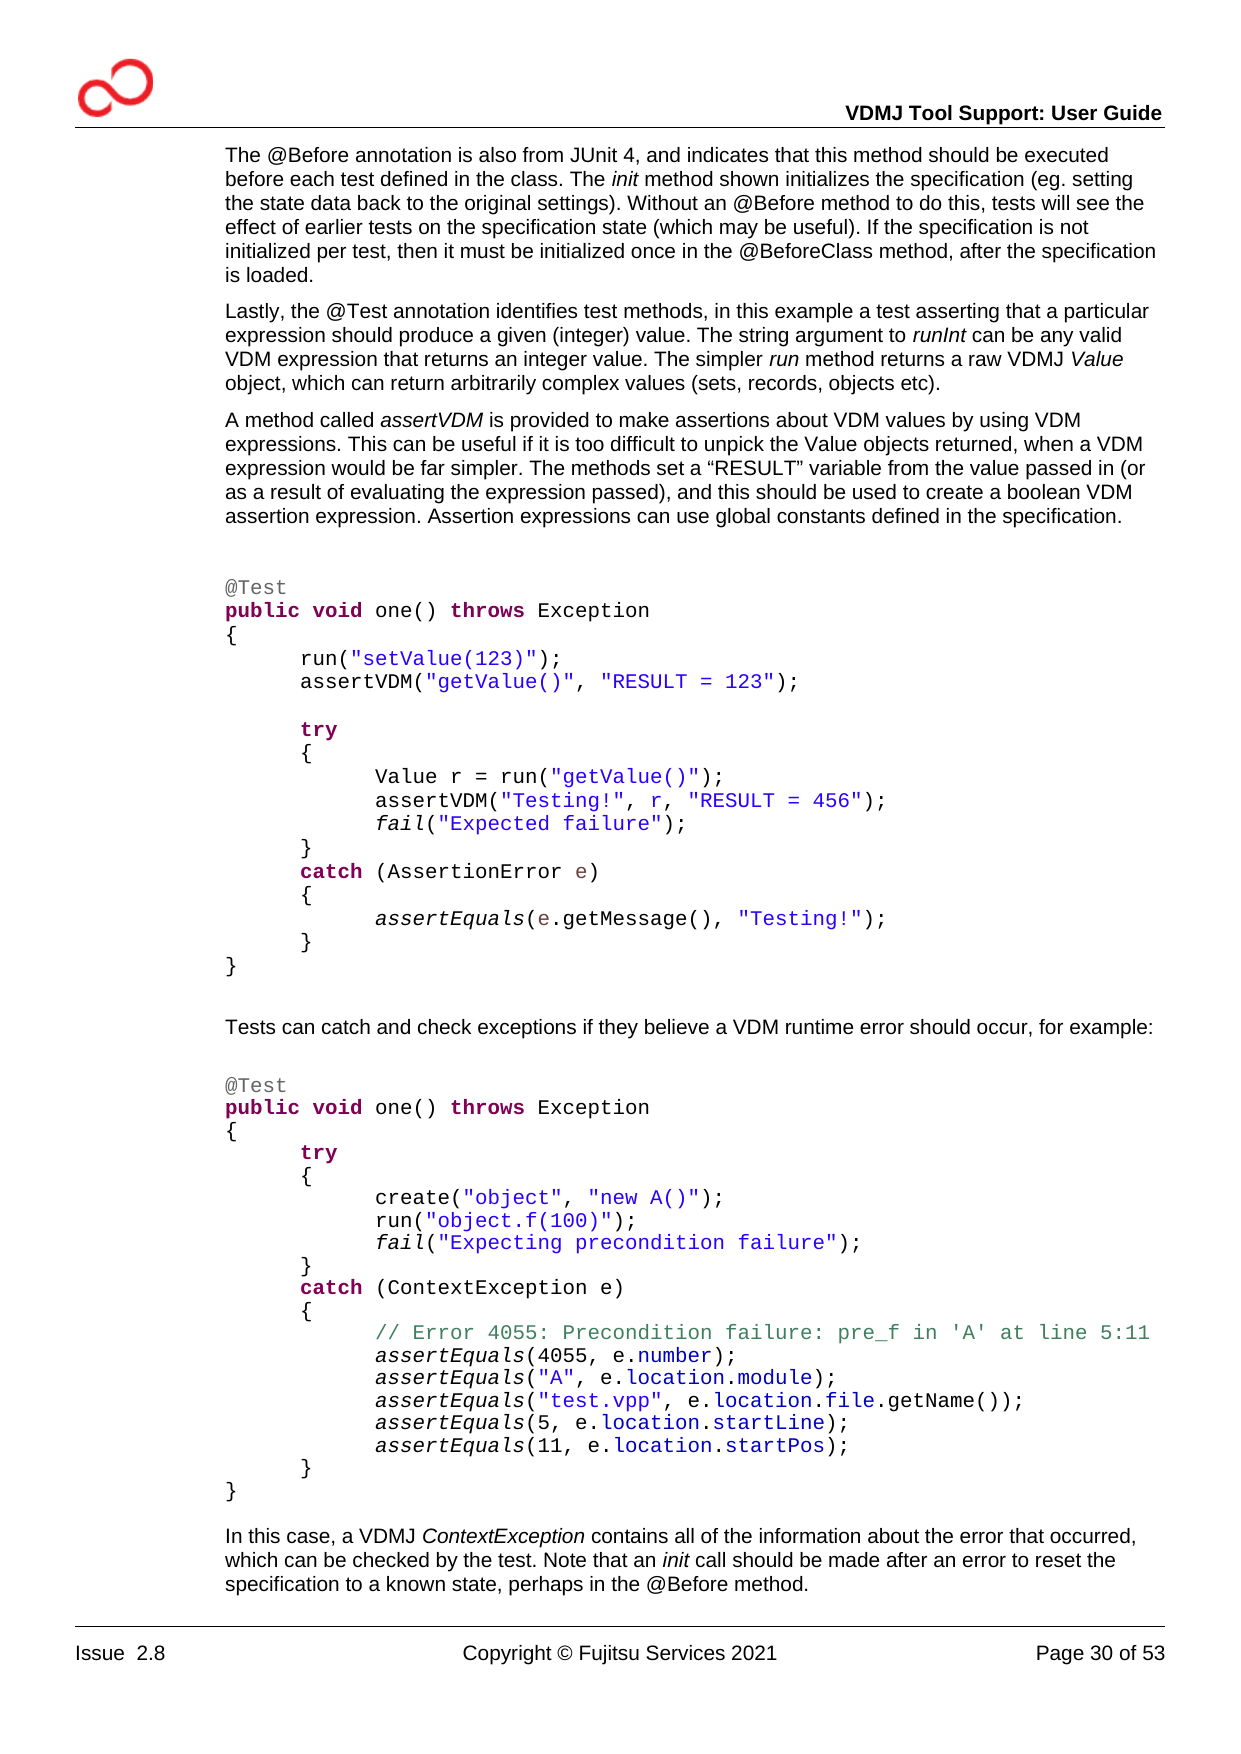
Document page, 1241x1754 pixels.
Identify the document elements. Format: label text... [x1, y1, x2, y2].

text } [150, 932, 1165, 955]
text The @Before annotation is also from JUnit 4, and indicates that this method should be executed before each test defined in the class. The init method shown initializes the specification (eg. setting the state data back to the original settings). Without an @Before method to do this, tests will see the effect of earlier tests on the specification state (which may be useful). If the specification is not initialized per test, then it must be initialized once in the @BeforeClass method, after the specification is loaded. [225, 143, 1165, 287]
text { [225, 1164, 1165, 1187]
text { [225, 1119, 1165, 1142]
text @Test [150, 577, 1165, 601]
text } [225, 1457, 1165, 1479]
text Tests can catch and check exceptions if they believe a VDM runtime error should occur, for example: [225, 1015, 1165, 1039]
text create("object", "new A()"); [225, 1187, 1165, 1209]
text catch (ContextException e) [225, 1277, 1165, 1299]
text assertVDM("getValue()", "RESULT = 123"); [150, 671, 1165, 695]
text run("setValue(123)"); [150, 648, 1165, 671]
text assertEquals(5, e.location.startLine); [225, 1412, 1165, 1434]
text try [225, 1142, 1165, 1164]
text } [150, 837, 1165, 861]
text assertEquals("test.vpp", e.location.file.getName()); [225, 1389, 1165, 1412]
text run("object.f(100)"); [225, 1209, 1165, 1232]
text fail("Expecting precondition failure"); [225, 1232, 1165, 1254]
text In this case, a VDMJ ContextException contains all of the information about the error that occurred, which can be checked by the test. Note that an init call should be made after an error to reset the specification to a known state, perhaps in the @Before method. [225, 1524, 1165, 1596]
text assertEquals(4055, e.number); [225, 1344, 1165, 1367]
text assertEquals(11, e.location.startPos); [225, 1434, 1165, 1457]
text } [225, 1254, 1165, 1277]
text catch (AssertionError e) [150, 861, 1165, 884]
text public void one() throws Exception [150, 601, 1165, 624]
text assertEquals(e.getMessage(), "Testing!"); [150, 908, 1165, 932]
text // Error 4055: Precondition failure: pre_f in 'A' at line 5:11 [225, 1322, 1165, 1344]
text fail("Expected failure"); [150, 813, 1165, 837]
text @Test [225, 1074, 1165, 1097]
text Lastly, the @Test annotation identifies test methods, in this example a test asserting that a particular expression should produce a given (integer) value. The string argument to runInt can be any valid VDM expression that returns an integer value. The simpler run method returns a raw VDMJ Value object, which can return arbitrarily complex values (sets, records, objects etc). [225, 300, 1165, 396]
text } [225, 1479, 1165, 1502]
text public void one() throws Exception [225, 1097, 1165, 1119]
text A method called assertVDM is provided to make assertions about VDM values by using VDM expressions. This can be useful if it is too difficult to unpick the Value objects returned, when a VDM expression would be far simpler. The methods set a “RESULT” variable from the value passed in (or as a result of evaluating the expression passed), and this should be used to create a boolean VDM assertion expression. Assertion expressions can use global constants defined in the specification. [225, 408, 1165, 528]
text { [150, 624, 1165, 648]
text Value r = run("getValue()"); [150, 766, 1165, 790]
text assertEquals("A", e.location.module); [225, 1367, 1165, 1389]
text { [150, 742, 1165, 766]
picture [78, 52, 153, 127]
text } [150, 955, 1165, 979]
text try [150, 719, 1165, 742]
text { [225, 1299, 1165, 1322]
text { [150, 884, 1165, 908]
text assertVDM("Testing!", r, "RESULT = 456"); [150, 790, 1165, 813]
